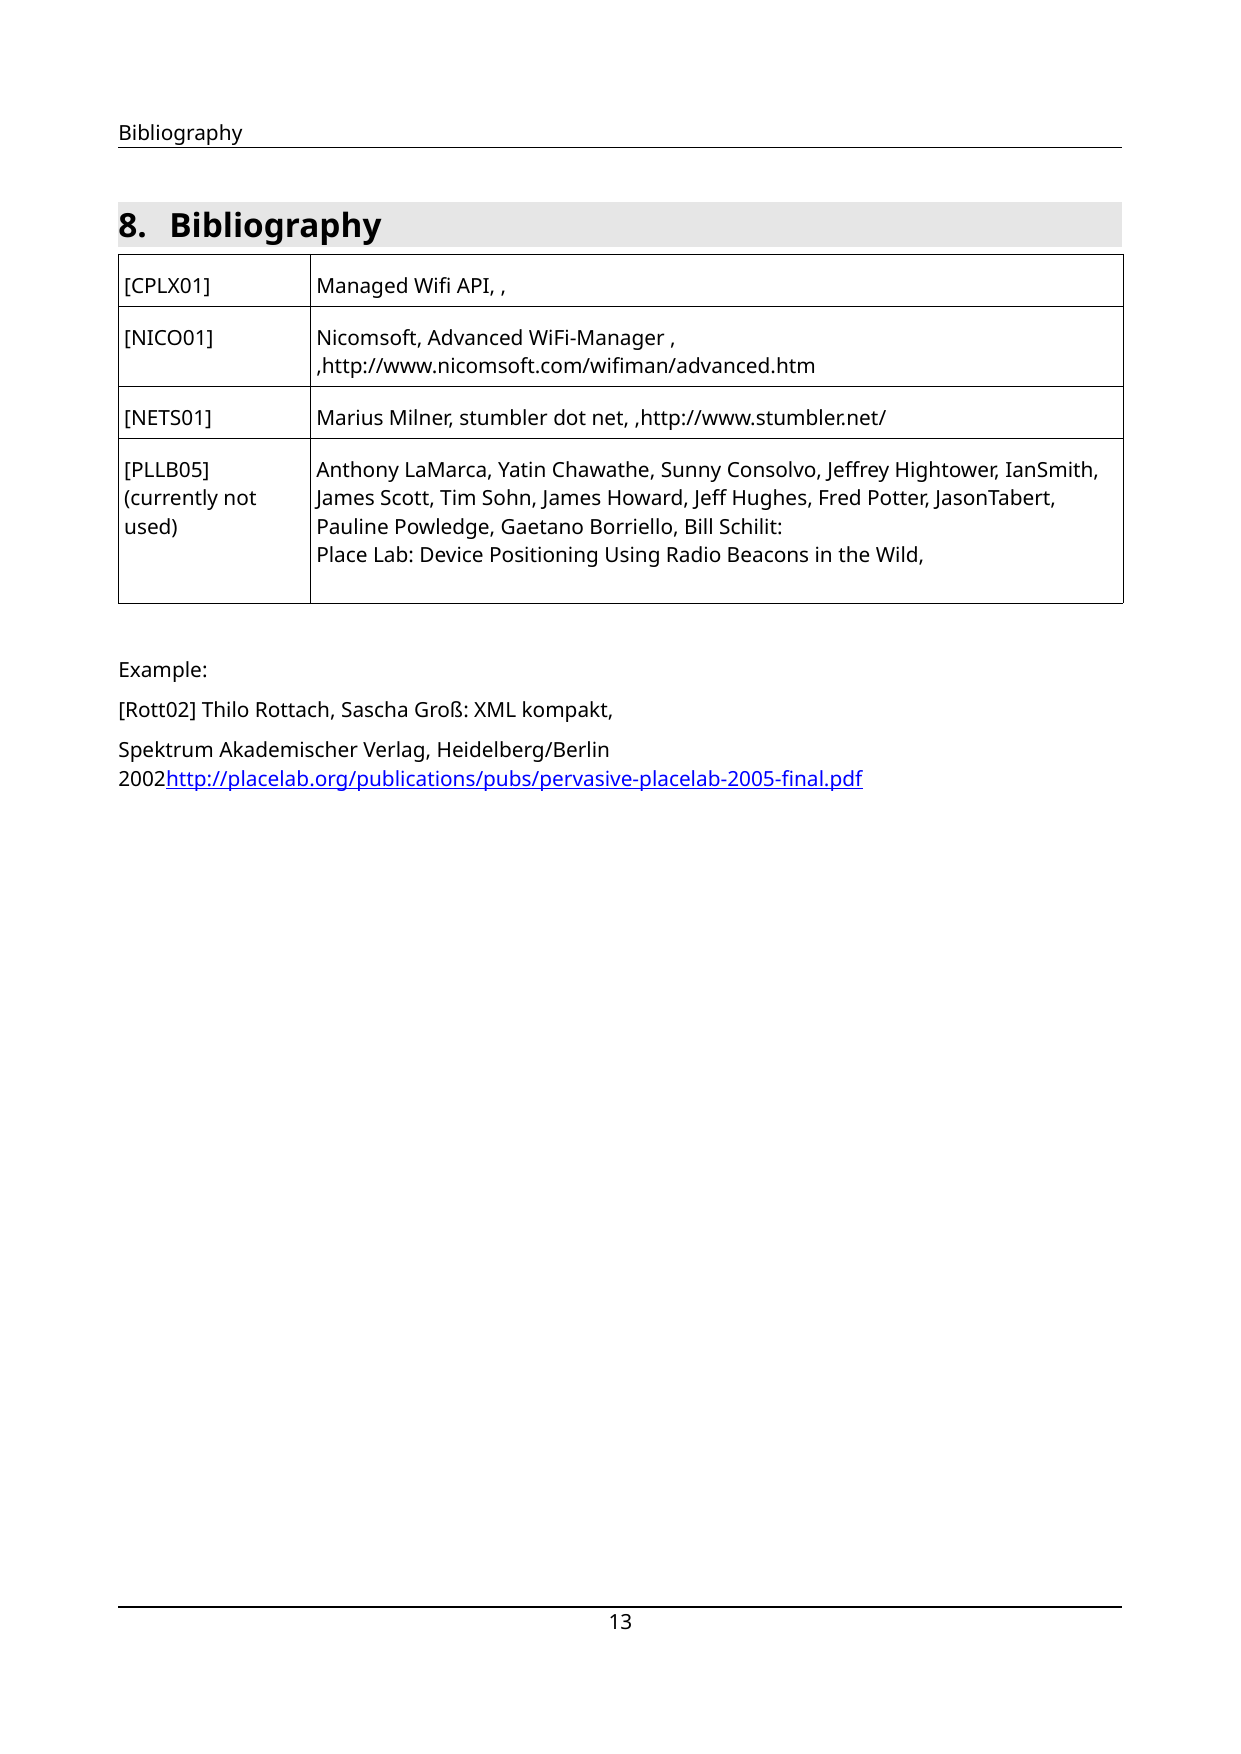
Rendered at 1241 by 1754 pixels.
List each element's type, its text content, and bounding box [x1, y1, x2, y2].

table_cell [NICO01] [119, 307, 310, 386]
table_cell Marius Milner, stumbler dot net, ,http://www.stumbler.net/ [311, 387, 1123, 437]
table_cell Anthony LaMarca, Yatin Chawathe, Sunny Consolvo, Jeffrey Hightower, IanSmith, James Scott, Tim Sohn, James Howard, Jeff Hughes, Fred Potter, JasonTabert, Pauline Powledge, Gaetano Borriello, Bill Schilit: Place Lab: Device Positioning Using Radio Beacons in the Wild, [311, 439, 1123, 603]
table_header [CPLX01] [119, 255, 310, 306]
text [Rott02] Thilo Rottach, Sascha Groß: XML kompakt, [118, 695, 1122, 724]
table_cell Nicomsoft, Advanced WiFi-Manager , ,http://www.nicomsoft.com/wifiman/advanced.htm [311, 307, 1123, 386]
table_header Managed Wifi API, , [311, 255, 1123, 306]
table_cell [NETS01] [119, 387, 310, 437]
table_cell [PLLB05] (currently not used) [119, 439, 310, 603]
text Example: [118, 655, 1122, 683]
subtitle Bibliography [118, 202, 1122, 247]
text Spektrum Akademischer Verlag, Heidelberg/Berlin 2002http://placelab.org/publications/pubs/pervasive-placelab-2005-final.pdf [118, 736, 1122, 792]
